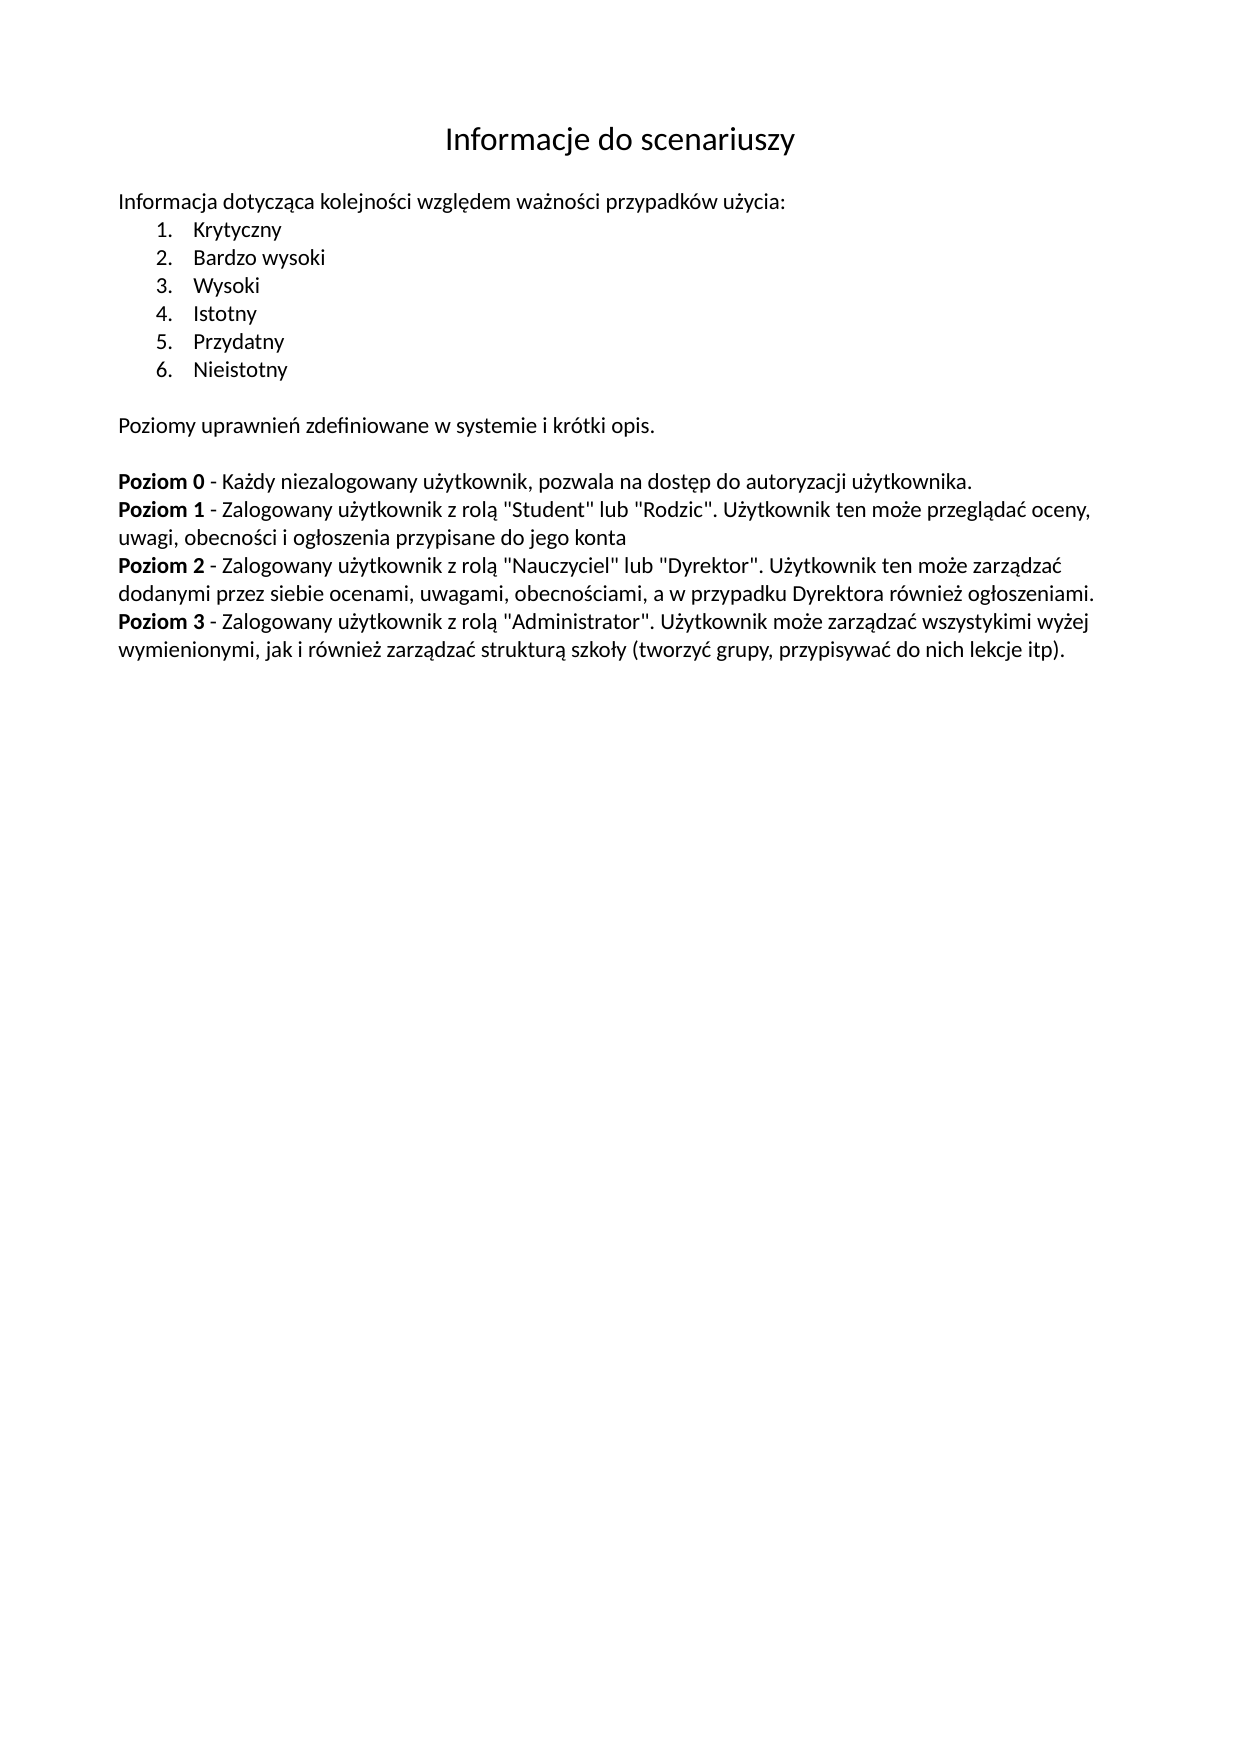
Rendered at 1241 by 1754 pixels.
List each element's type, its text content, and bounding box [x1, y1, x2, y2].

list Krytyczny [156, 215, 1122, 243]
text Poziom 0 - Każdy niezalogowany użytkownik, pozwala na dostęp do autoryzacji użytkownika. [118, 467, 1122, 495]
list Istotny [156, 299, 1122, 327]
text Poziom 3 - Zalogowany użytkownik z rolą "Administrator". Użytkownik może zarządzać wszystykimi wyżej wymienionymi, jak i również zarządzać strukturą szkoły (tworzyć grupy, przypisywać do nich lekcje itp). [118, 607, 1122, 663]
text Poziomy uprawnień zdefiniowane w systemie i krótki opis. [118, 411, 1122, 439]
text Informacje do scenariuszy [118, 118, 1122, 159]
text Poziom 2 - Zalogowany użytkownik z rolą "Nauczyciel" lub "Dyrektor". Użytkownik ten może zarządzać dodanymi przez siebie ocenami, uwagami, obecnościami, a w przypadku Dyrektora również ogłoszeniami. [118, 551, 1122, 607]
text Informacja dotycząca kolejności względem ważności przypadków użycia: [118, 187, 1122, 215]
list Bardzo wysoki [156, 243, 1122, 271]
list Nieistotny [156, 355, 1122, 383]
text Poziom 1 - Zalogowany użytkownik z rolą "Student" lub "Rodzic". Użytkownik ten może przeglądać oceny, uwagi, obecności i ogłoszenia przypisane do jego konta [118, 495, 1122, 551]
list Wysoki [156, 271, 1122, 299]
list Przydatny [156, 327, 1122, 355]
